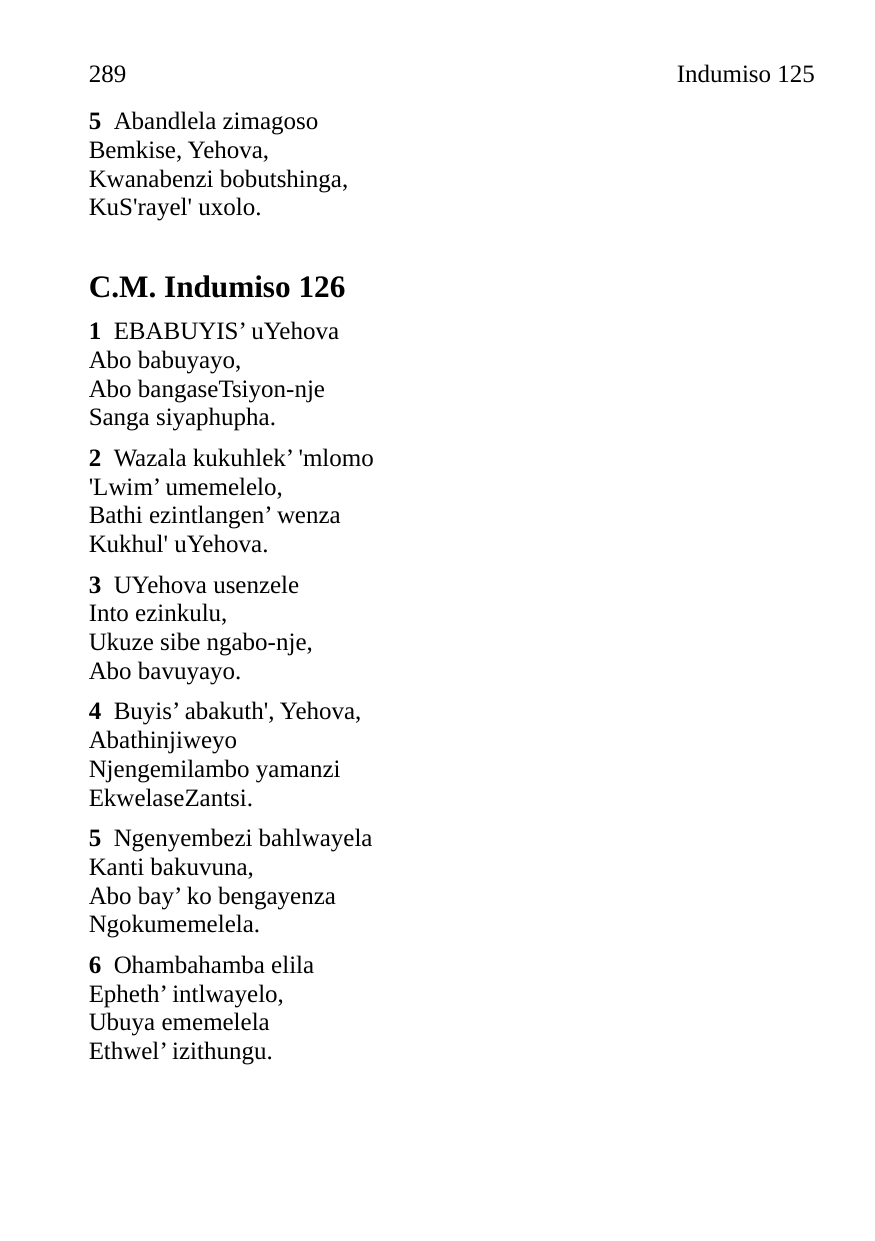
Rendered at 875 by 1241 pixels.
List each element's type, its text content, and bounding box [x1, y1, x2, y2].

text Kukhul' uYehova. [88, 529, 815, 558]
text Into ezinkulu, [88, 598, 815, 627]
text 5 Abandlela zimagoso [88, 106, 815, 135]
text Kanti bakuvuna, [88, 852, 815, 881]
text Ethwel’ izithungu. [88, 1036, 815, 1065]
text Njengemilambo yamanzi [88, 754, 815, 783]
text Abo babuyayo, [88, 345, 815, 374]
text Bemkise, Yehova, [88, 135, 815, 164]
text Abathinjiweyo [88, 725, 815, 754]
text C.M. Indumiso 126 [88, 268, 815, 304]
text Ukuze sibe ngabo-nje, [88, 627, 815, 656]
text Abo bavuyayo. [88, 656, 815, 685]
text Ubuya ememelela [88, 1007, 815, 1036]
text 1 EBABUYIS’ uYehova [88, 316, 815, 345]
text Bathi ezintlangen’ wenza [88, 500, 815, 529]
text Ngokumemelela. [88, 909, 815, 938]
text 2 Wazala kukuhlek’ 'mlomo [88, 443, 815, 472]
text 6 Ohambahamba elila [88, 950, 815, 979]
text 'Lwim’ umemelelo, [88, 472, 815, 500]
text Abo bay’ ko bengayenza [88, 881, 815, 909]
text 5 Ngenyembezi bahlwayela [88, 823, 815, 852]
text KuS'rayel' uxolo. [88, 192, 815, 221]
text Sanga siyaphupha. [88, 402, 815, 431]
text Abo bangaseTsiyon-nje [88, 374, 815, 402]
text 3 UYehova usenzele [88, 570, 815, 598]
text Kwanabenzi bobutshinga, [88, 164, 815, 192]
text Epheth’ intlwayelo, [88, 979, 815, 1007]
text 4 Buyis’ abakuth', Yehova, [88, 696, 815, 725]
text EkwelaseZantsi. [88, 783, 815, 811]
